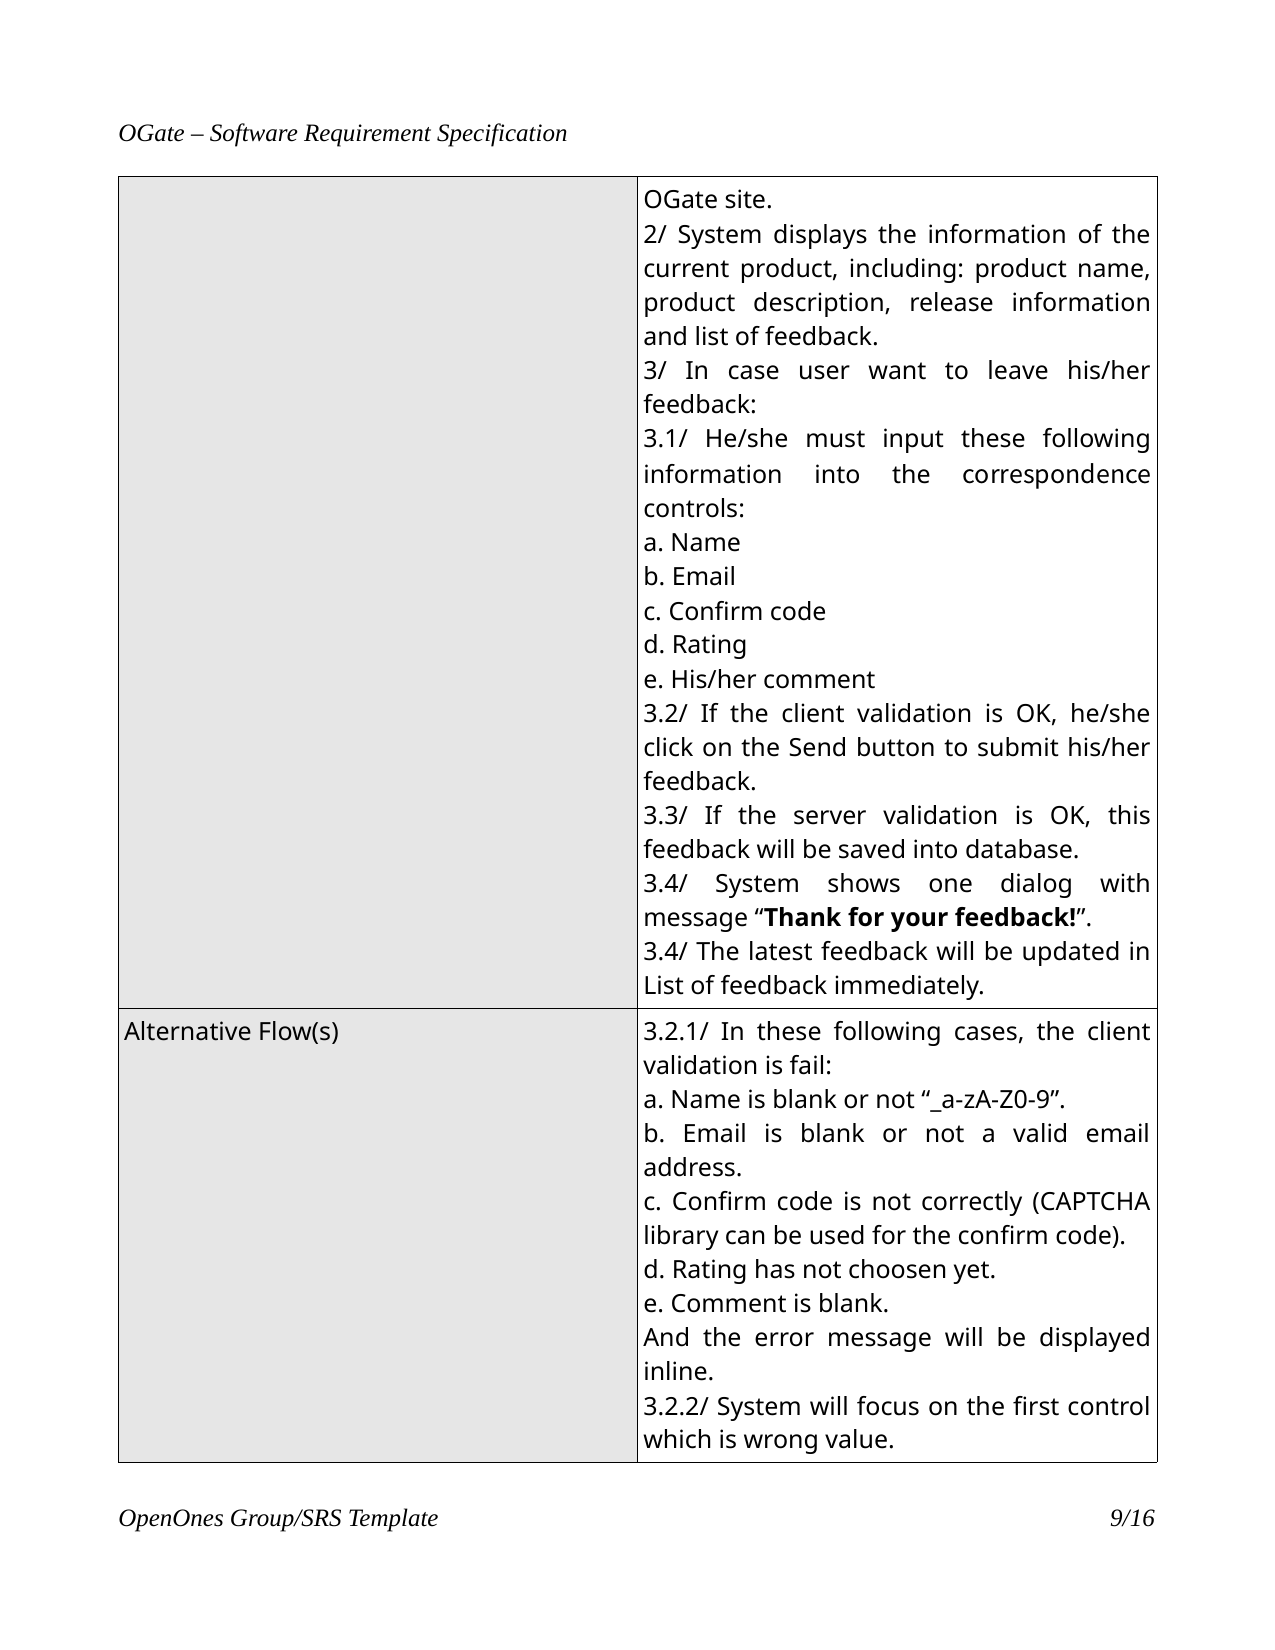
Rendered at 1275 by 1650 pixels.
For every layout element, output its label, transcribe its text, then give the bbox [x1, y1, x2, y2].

table_cell Alternative Flow(s) [119, 1009, 637, 1462]
table_cell [119, 177, 637, 1008]
table_cell 3.2.1/ In these following cases, the client validation is fail: a. Name is blank or not “_a-zA-Z0-9”. b. Email is blank or not a valid email address. c. Confirm code is not correctly (CAPTCHA library can be used for the confirm code). d. Rating has not choosen yet. e. Comment is blank. And the error message will be displayed inline. 3.2.2/ System will focus on the first control which is wrong value. [638, 1009, 1157, 1462]
table_cell OGate site. 2/ System displays the information of the current product, including: product name, product description, release information and list of feedback. 3/ In case user want to leave his/her feedback: 3.1/ He/she must input these following information into the correspondence controls: a. Name b. Email c. Confirm code d. Rating e. His/her comment 3.2/ If the client validation is OK, he/she click on the Send button to submit his/her feedback. 3.3/ If the server validation is OK, this feedback will be saved into database. 3.4/ System shows one dialog with message “Thank for your feedback!”. 3.4/ The latest feedback will be updated in List of feedback immediately. [638, 177, 1157, 1008]
